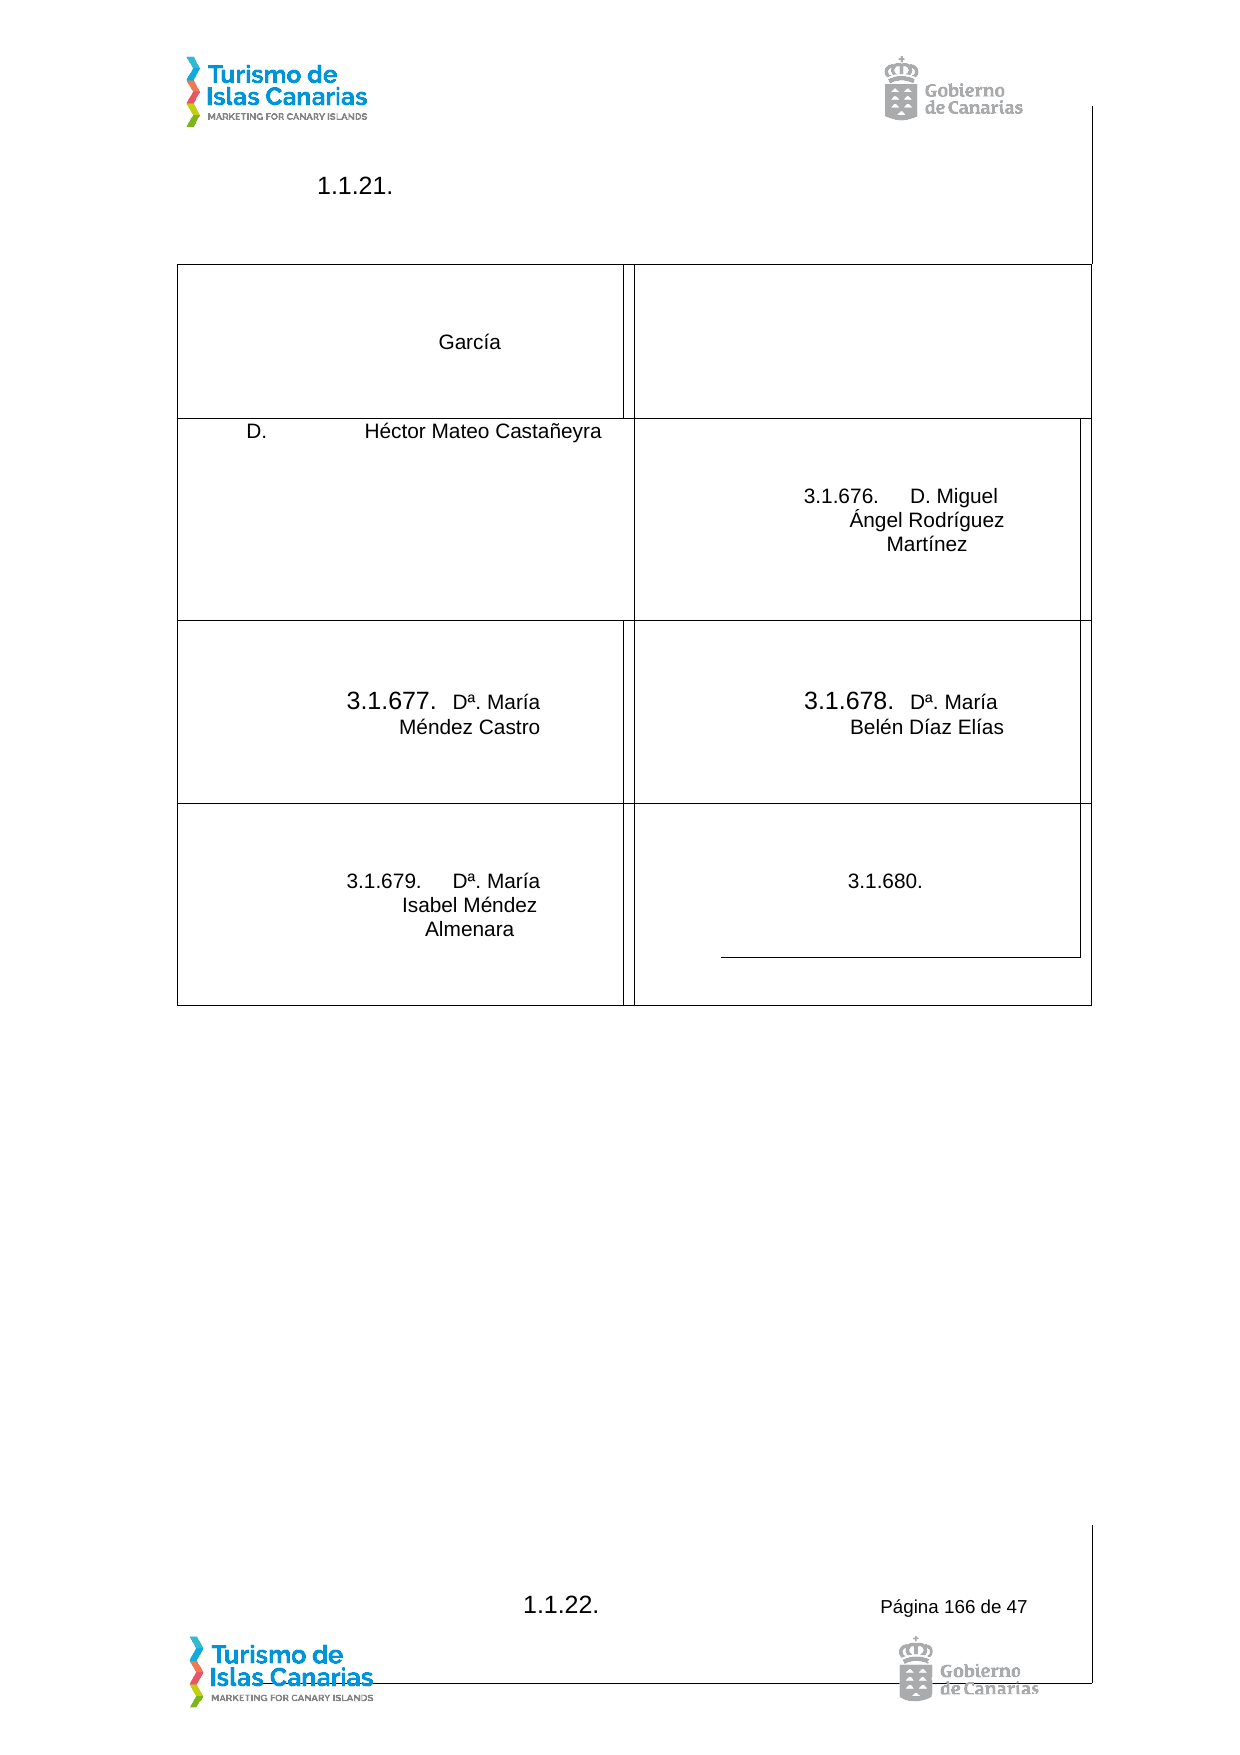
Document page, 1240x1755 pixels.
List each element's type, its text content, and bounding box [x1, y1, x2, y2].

table_cell Dª. María Méndez Castro [178, 621, 623, 803]
table_cell D. Miguel Ángel Rodríguez Martínez [635, 419, 1080, 620]
table_cell [624, 621, 634, 803]
table_cell [635, 804, 1091, 1005]
table_cell [1081, 621, 1091, 803]
table_cell [635, 265, 1091, 418]
table_cell [624, 265, 634, 418]
table_cell Héctor Mateo Castañeyra [178, 419, 634, 620]
table_cell [624, 804, 634, 1005]
table_cell Dª. María Isabel Méndez Almenara [178, 804, 623, 1005]
table_cell Dª. María Belén Díaz Elías [635, 621, 1080, 803]
table_cell [1081, 419, 1091, 620]
table_cell García [178, 265, 623, 418]
